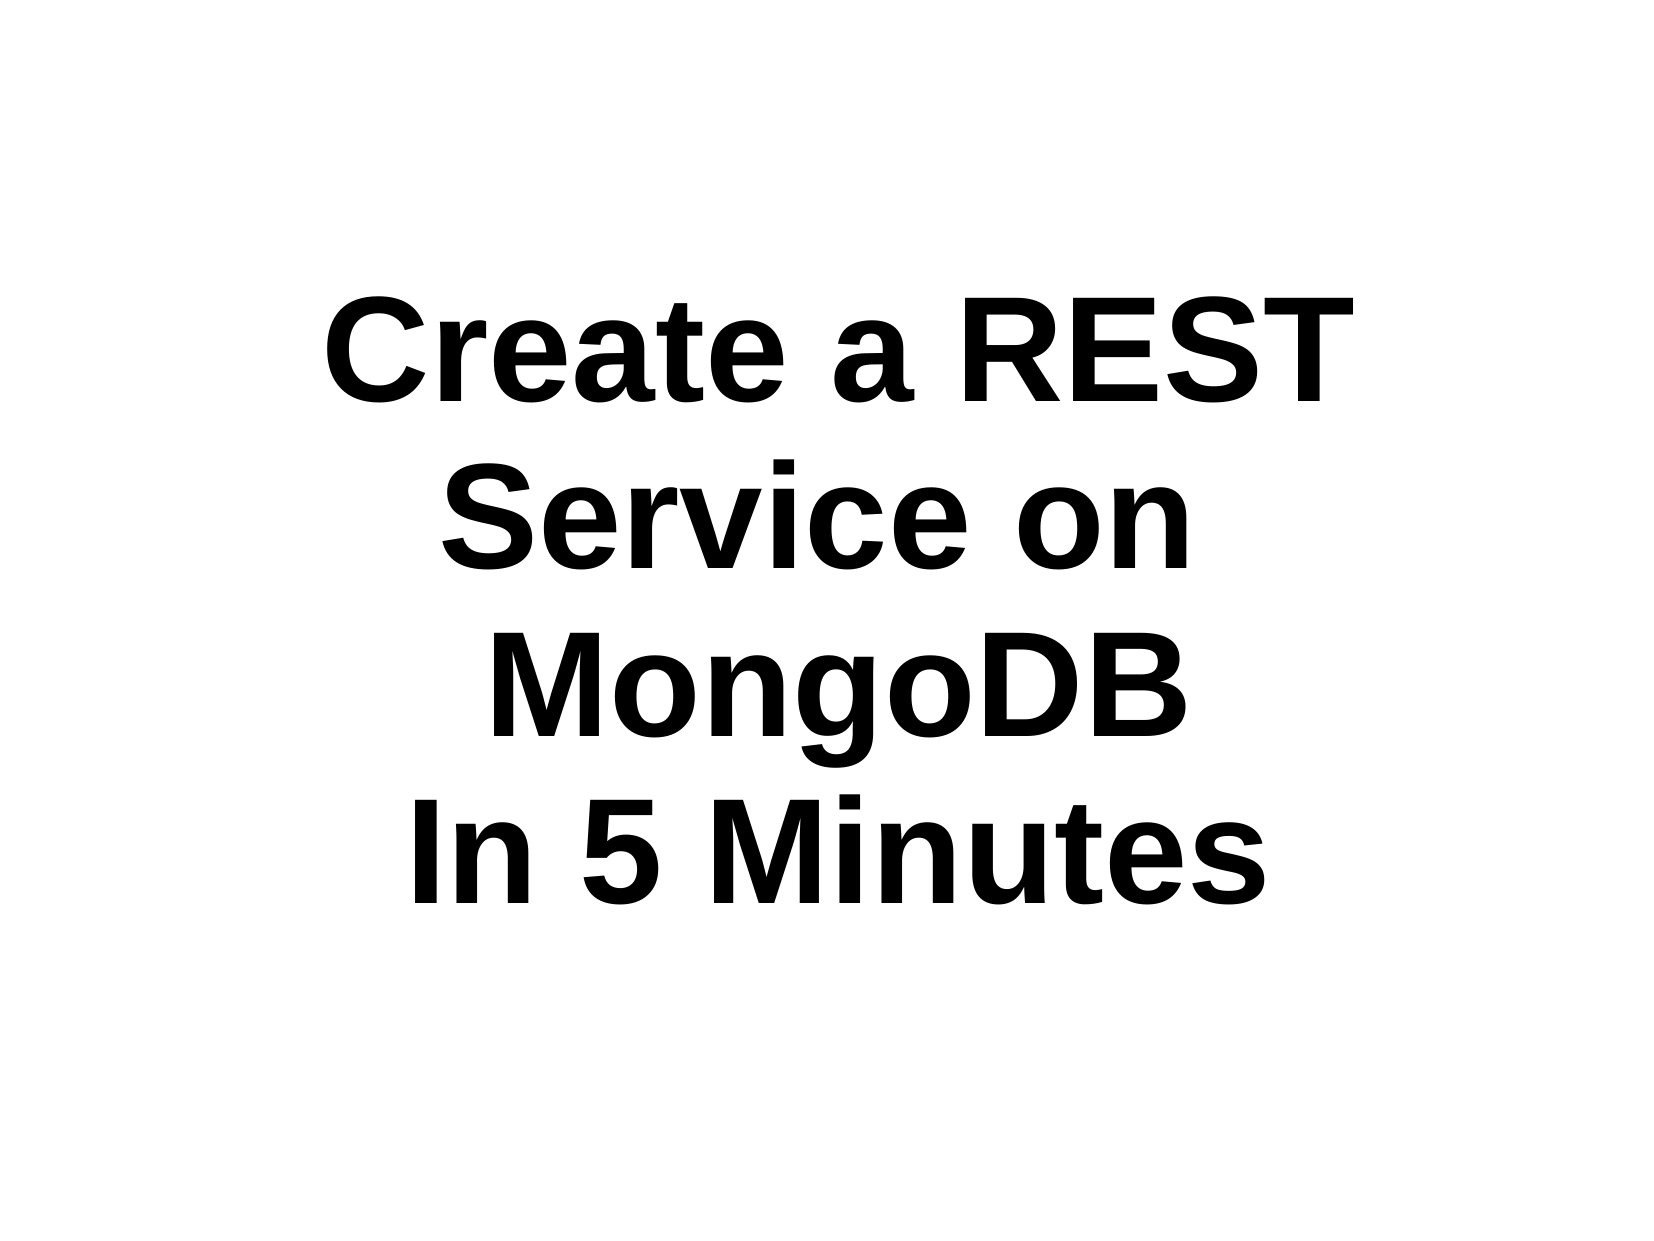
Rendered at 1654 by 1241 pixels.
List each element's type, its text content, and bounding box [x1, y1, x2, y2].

text_box Create a REST Service on MongoDB In 5 Minutes [307, 258, 1371, 945]
